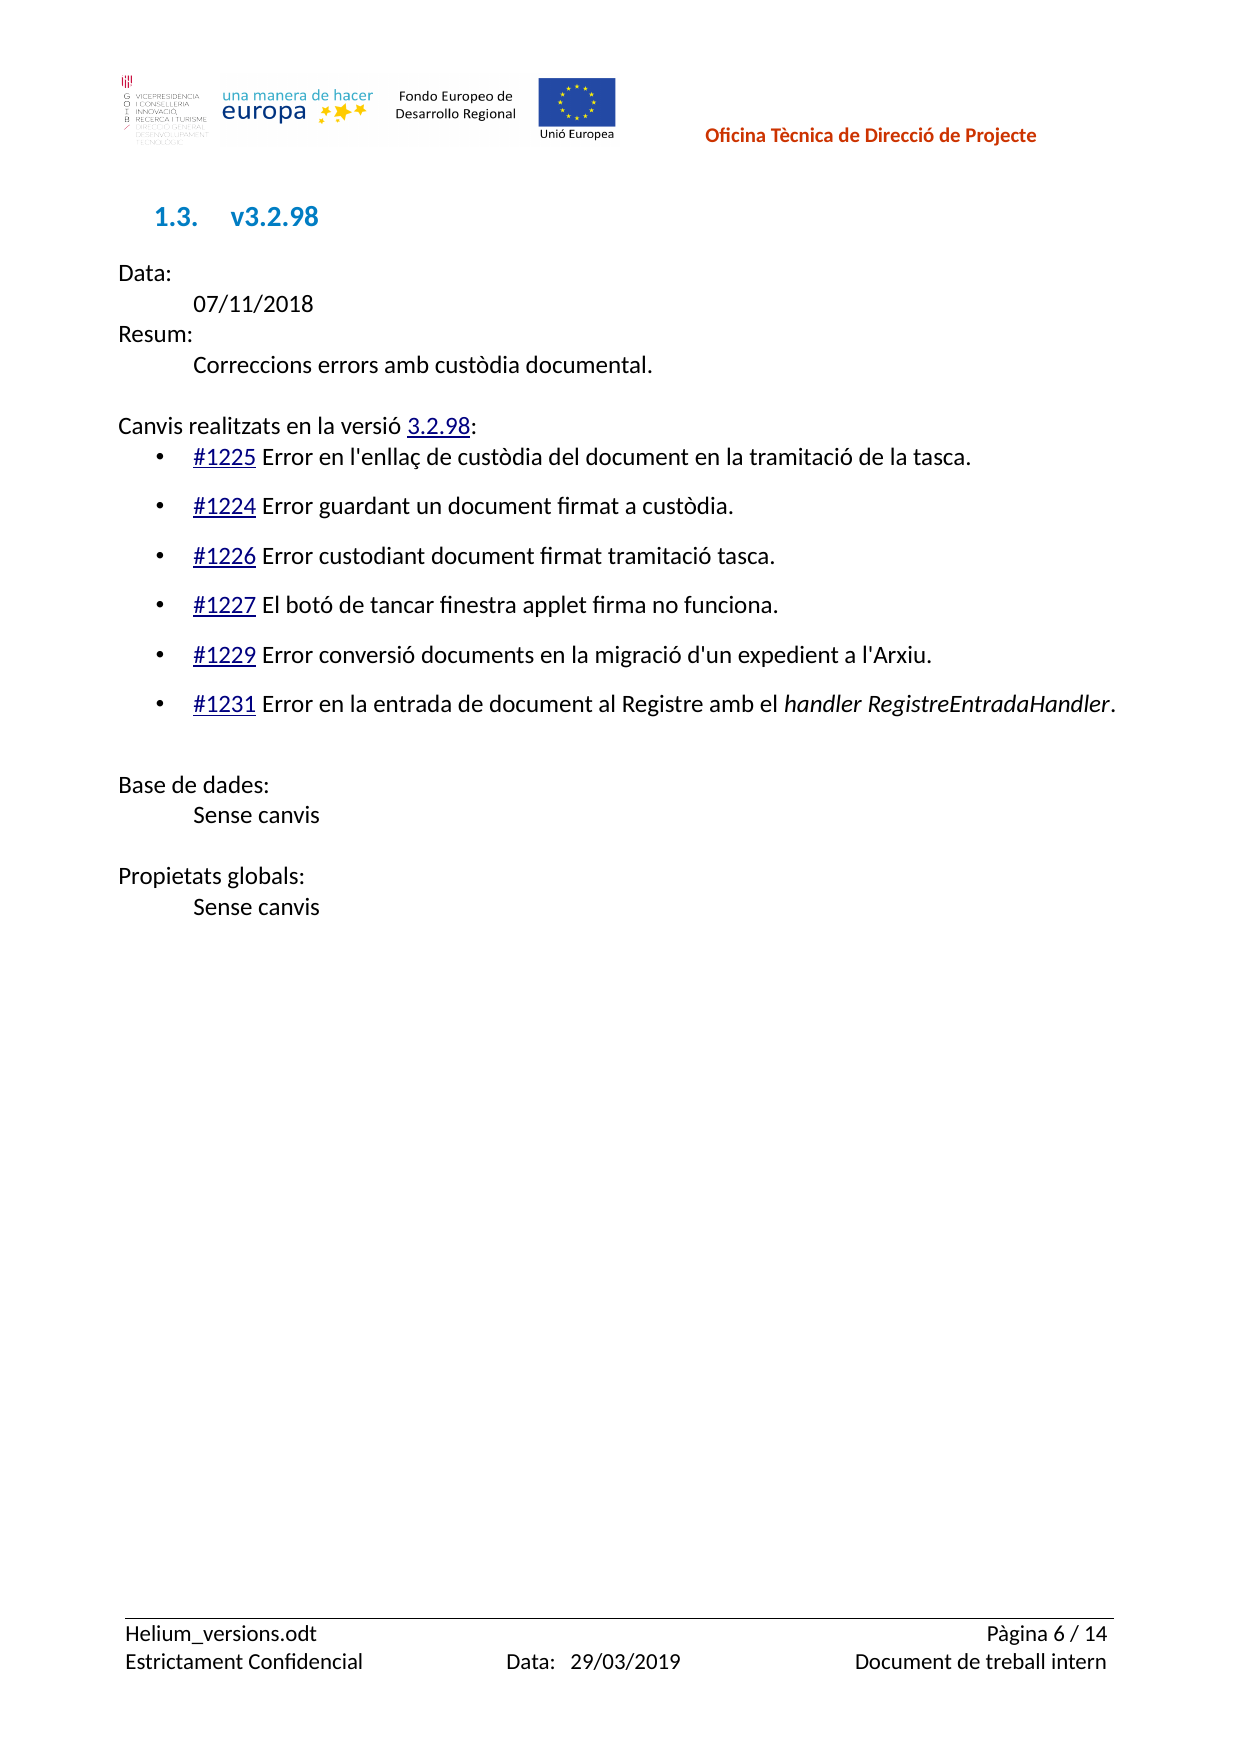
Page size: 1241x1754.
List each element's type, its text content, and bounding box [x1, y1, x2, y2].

text Canvis realitzats en la versió 3.2.98: [118, 410, 1122, 441]
text Data: [118, 258, 1122, 288]
list #1226 Error custodiant document firmat tramitació tasca. [156, 540, 1122, 570]
picture [219, 73, 621, 147]
text 07/11/2018 [118, 288, 1122, 319]
text Propietats globals: [118, 860, 1122, 891]
list #1224 Error guardant un document firmat a custòdia. [156, 490, 1122, 521]
subtitle v3.2.98 [153, 198, 1122, 234]
text Base de dades: [118, 769, 1122, 799]
text Resum: [118, 319, 1122, 349]
list #1227 El botó de tancar finestra applet firma no funciona. [156, 589, 1122, 620]
list #1225 Error en l'enllaç de custòdia del document en la tramitació de la tasca. [156, 441, 1122, 471]
text Correccions errors amb custòdia documental. [118, 349, 1122, 380]
picture [118, 73, 213, 147]
list #1229 Error conversió documents en la migració d'un expedient a l'Arxiu. [156, 639, 1122, 669]
list #1231 Error en la entrada de document al Registre amb el handler RegistreEntradaHandler. [156, 689, 1122, 719]
text Sense canvis [118, 891, 1122, 921]
text Sense canvis [118, 799, 1122, 830]
